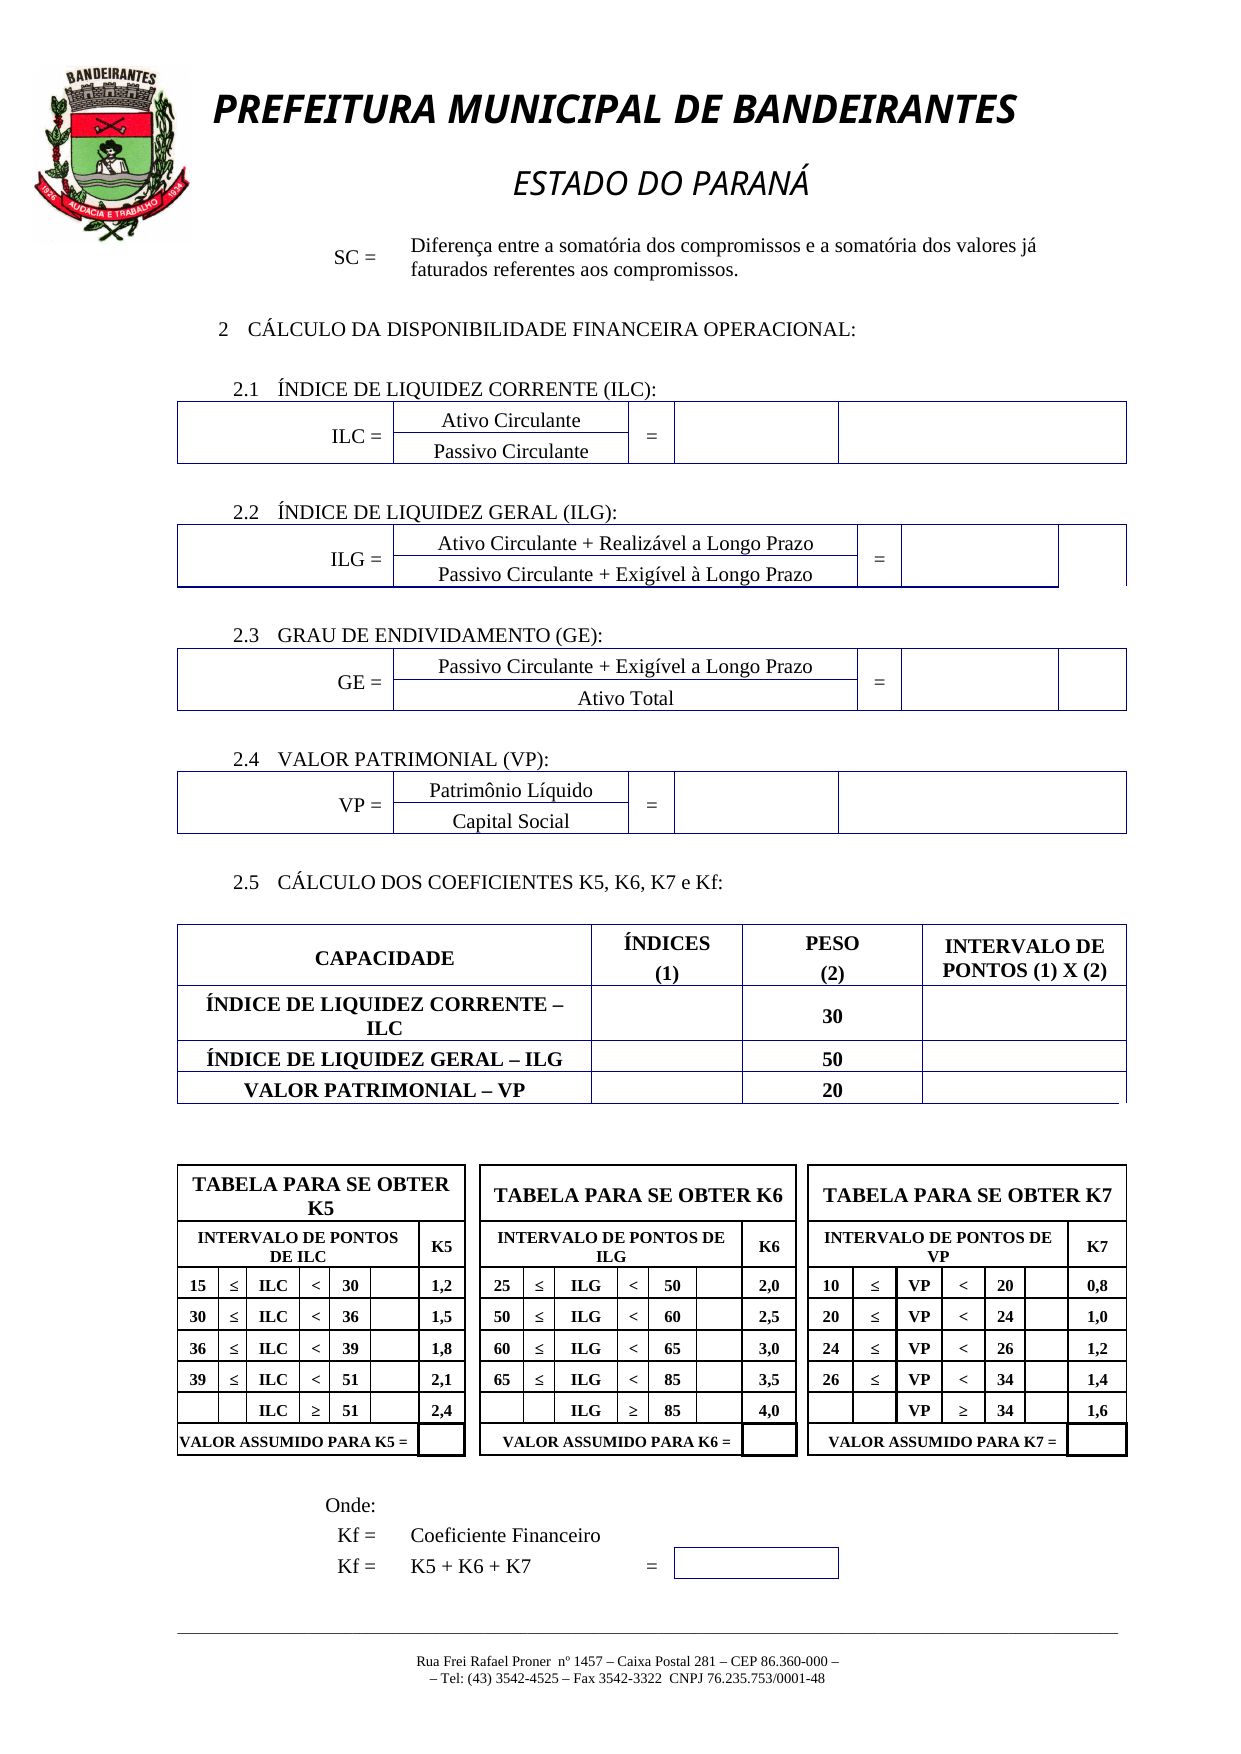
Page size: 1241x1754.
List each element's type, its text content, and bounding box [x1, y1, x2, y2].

table_cell  [697, 1362, 741, 1391]
table_cell ≤ [854, 1331, 895, 1360]
table_cell 51 [330, 1393, 370, 1422]
table_cell [1119, 1547, 1127, 1578]
table_cell ≤ [524, 1331, 554, 1360]
table_cell TABELA PARA SE OBTER K5 [178, 1166, 464, 1219]
table_cell Patrimônio Líquido [394, 772, 628, 802]
table_cell 1,0 [1069, 1299, 1126, 1328]
table_cell  [697, 1299, 741, 1328]
table_cell [177, 1104, 1119, 1163]
table_cell ÍNDICE DE LIQUIDEZ CORRENTE – ILC [178, 986, 591, 1040]
table_cell [675, 772, 838, 833]
table_cell 50 [743, 1041, 922, 1071]
table_cell < [618, 1362, 648, 1391]
table_cell Kf = [177, 1517, 393, 1547]
table_cell ≤ [854, 1362, 895, 1391]
table_cell 1,2 [1069, 1331, 1126, 1360]
table_cell < [618, 1299, 648, 1328]
table_cell 10 [809, 1268, 852, 1297]
table_cell [1119, 341, 1127, 371]
table_cell Passivo Circulante + Exigível a Longo Prazo [394, 649, 857, 678]
table_cell VALOR ASSUMIDO PARA K6 = [481, 1424, 741, 1453]
table_cell [466, 1422, 479, 1453]
table_cell  [697, 1268, 741, 1297]
table_cell K5 + K6 + K7 [393, 1547, 629, 1578]
table_cell ÍNDICE DE LIQUIDEZ GERAL (ILG): [177, 494, 1119, 524]
table_cell 4,0 [743, 1393, 795, 1422]
table_cell [592, 1072, 742, 1102]
table_cell 1,8 [420, 1331, 464, 1360]
table_cell ILC [247, 1268, 299, 1297]
table_cell ILC [247, 1299, 299, 1328]
table_cell ≤ [524, 1299, 554, 1328]
table_cell [177, 586, 1119, 617]
table_cell ≤ [219, 1299, 246, 1328]
table_cell 2,5 [743, 1299, 795, 1328]
table_cell [902, 525, 1058, 586]
table_cell [1119, 281, 1127, 311]
table_cell [177, 341, 1119, 371]
table_cell [839, 402, 1126, 463]
table_cell ILG = [178, 525, 393, 586]
table_cell [809, 1393, 852, 1422]
table_cell SC = [177, 227, 393, 281]
table_cell GRAU DE ENDIVIDAMENTO (GE): [177, 618, 1119, 647]
table_cell 1,6 [1069, 1393, 1126, 1422]
table_cell [177, 711, 1119, 741]
table_cell K7 [1069, 1222, 1126, 1266]
table_cell 2,4 [420, 1393, 464, 1422]
table_cell [1059, 525, 1126, 586]
table_cell 20 [986, 1268, 1024, 1297]
table_cell ILC [247, 1393, 299, 1422]
table_cell 3,5 [743, 1362, 795, 1391]
table_cell 85 [649, 1362, 696, 1391]
table_cell PESO (2) [743, 925, 922, 985]
table_cell 15 [178, 1268, 218, 1297]
table_cell 39 [330, 1331, 370, 1360]
table_cell 51 [330, 1362, 370, 1391]
table_cell [797, 1391, 807, 1422]
table_cell [797, 1266, 807, 1391]
table_cell = [858, 525, 901, 586]
table_cell ≤ [219, 1331, 246, 1360]
table_cell [1119, 1457, 1127, 1487]
table_cell VP [898, 1268, 941, 1297]
table_cell ÍNDICE DE LIQUIDEZ GERAL – ILG [178, 1041, 591, 1071]
table_cell [1119, 227, 1127, 281]
table_cell [1069, 1425, 1125, 1453]
table_cell [1119, 864, 1127, 894]
table_cell ILC = [178, 402, 393, 463]
table_cell  [371, 1299, 418, 1328]
table_cell [177, 834, 1119, 864]
table_cell Onde: [177, 1487, 393, 1517]
table_cell 20 [809, 1299, 852, 1328]
table_cell [1059, 649, 1126, 709]
table_cell 60 [649, 1299, 696, 1328]
table_cell  [697, 1331, 741, 1360]
table_cell VP = [178, 772, 393, 833]
table_cell [854, 1393, 895, 1422]
table_cell ILG [555, 1299, 617, 1328]
table_cell [1119, 586, 1127, 617]
table_cell Coeficiente Financeiro [393, 1517, 1119, 1547]
table_cell ÍNDICE DE LIQUIDEZ CORRENTE (ILC): [177, 371, 1119, 401]
table_cell [1119, 311, 1127, 341]
table_cell 26 [809, 1362, 852, 1391]
table_cell < [943, 1299, 984, 1328]
table_cell ≥ [943, 1393, 984, 1422]
table_cell INTERVALO DE PONTOS DE VP [809, 1222, 1067, 1266]
table_cell 50 [481, 1299, 523, 1328]
table_cell [902, 649, 1058, 709]
table_cell 2,1 [420, 1362, 464, 1391]
table_cell [466, 1164, 479, 1219]
table_cell [744, 1425, 795, 1453]
table_cell < [943, 1268, 984, 1297]
table_cell [839, 772, 1126, 833]
table_cell 3,0 [743, 1331, 795, 1360]
table_cell [1119, 711, 1127, 741]
table_cell 1,5 [420, 1299, 464, 1328]
table_cell Diferença entre a somatória dos compromissos e a somatória dos valores já faturados referentes aos compromissos. [393, 227, 1119, 281]
table_cell  [371, 1331, 418, 1360]
table_cell ≤ [524, 1268, 554, 1297]
table_cell < [943, 1362, 984, 1391]
table_cell [178, 1393, 218, 1422]
table_cell  [1026, 1331, 1067, 1360]
table_cell < [943, 1331, 984, 1360]
table_cell [839, 1547, 1119, 1578]
table_cell K5 [420, 1222, 464, 1266]
table_cell ILG [555, 1331, 617, 1360]
table_cell ILG [555, 1268, 617, 1297]
table_cell ILC [247, 1331, 299, 1360]
table_cell [798, 1422, 807, 1453]
table_cell VALOR ASSUMIDO PARA K5 = [178, 1424, 417, 1453]
table_cell 50 [649, 1268, 696, 1297]
table_cell [675, 1548, 838, 1578]
table_cell 60 [481, 1331, 523, 1360]
table_cell [177, 281, 1119, 311]
table_cell < [618, 1331, 648, 1360]
table_cell [393, 1487, 1119, 1517]
table_cell ≥ [300, 1393, 329, 1422]
table_cell INTERVALO DE PONTOS DE ILC [178, 1222, 418, 1266]
table_cell [466, 1266, 479, 1391]
picture [32, 66, 192, 245]
table_cell [592, 1041, 742, 1071]
table_cell Kf = [177, 1547, 393, 1578]
table_cell CÁLCULO DA DISPONIBILIDADE FINANCEIRA OPERACIONAL: [177, 311, 1119, 341]
table_cell [1119, 618, 1127, 647]
table_cell ILG [555, 1393, 617, 1422]
table_cell  [371, 1268, 418, 1297]
table_cell < [300, 1268, 329, 1297]
table_cell CAPACIDADE [178, 925, 591, 985]
table_cell < [300, 1362, 329, 1391]
table_cell ≤ [854, 1268, 895, 1297]
table_cell K6 [743, 1222, 795, 1266]
table_cell [481, 1393, 523, 1422]
table_cell [1119, 1517, 1127, 1547]
table_cell < [618, 1268, 648, 1297]
table_cell [1119, 1103, 1127, 1163]
table_cell INTERVALO DE PONTOS DE ILG [481, 1222, 741, 1266]
table_cell [1119, 494, 1127, 524]
table_cell [923, 986, 1126, 1040]
table_cell = [629, 402, 674, 463]
table_cell [797, 1220, 807, 1266]
table_cell VALOR PATRIMONIAL (VP): [177, 741, 1119, 771]
table_cell [466, 1391, 479, 1422]
table_cell [1119, 464, 1127, 494]
table_cell ≤ [219, 1268, 246, 1297]
table_cell [675, 402, 838, 463]
table_cell [1119, 1487, 1127, 1517]
table_cell [1119, 834, 1127, 864]
table_cell VP [898, 1362, 941, 1391]
table_cell Capital Social [394, 803, 628, 833]
table_cell 34 [986, 1393, 1024, 1422]
table_cell  [371, 1393, 418, 1422]
table_cell 30 [178, 1299, 218, 1328]
table_cell 39 [178, 1362, 218, 1391]
table_cell [420, 1425, 463, 1453]
table_cell VP [898, 1393, 941, 1422]
table_cell 65 [649, 1331, 696, 1360]
table_cell 65 [481, 1362, 523, 1391]
table_cell 34 [986, 1362, 1024, 1391]
table_cell 2,0 [743, 1268, 795, 1297]
table_cell  [1026, 1299, 1067, 1328]
table_cell 24 [986, 1299, 1024, 1328]
table_cell  [1026, 1393, 1067, 1422]
table_cell 25 [481, 1268, 523, 1297]
table_cell [1119, 894, 1127, 924]
table_cell Passivo Circulante + Exigível à Longo Prazo [394, 556, 857, 586]
table_cell ≤ [854, 1299, 895, 1328]
table_cell [177, 464, 1119, 494]
table_cell TABELA PARA SE OBTER K7 [809, 1166, 1126, 1219]
table_cell 24 [809, 1331, 852, 1360]
table_cell = [858, 649, 901, 709]
table_cell  [1026, 1268, 1067, 1297]
table_cell < [300, 1331, 329, 1360]
table_cell 36 [178, 1331, 218, 1360]
table_cell = [629, 772, 674, 833]
table_cell ≤ [219, 1362, 246, 1391]
table_cell 0,8 [1069, 1268, 1126, 1297]
table_cell CÁLCULO DOS COEFICIENTES K5, K6, K7 e Kf: [177, 864, 1119, 894]
table_cell INTERVALO DE PONTOS (1) X (2) [923, 925, 1126, 985]
table_cell ÍNDICES (1) [592, 925, 742, 985]
table_cell ILC [247, 1362, 299, 1391]
table_cell [177, 1454, 1119, 1487]
table_cell < [300, 1299, 329, 1328]
table_cell TABELA PARA SE OBTER K6 [481, 1166, 795, 1219]
table_cell Passivo Circulante [394, 433, 628, 463]
table_cell [797, 1164, 807, 1219]
table_cell Ativo Circulante [394, 402, 628, 432]
table_cell VALOR PATRIMONIAL – VP [178, 1072, 591, 1102]
table_cell 1,2 [420, 1268, 464, 1297]
table_cell ≥ [618, 1393, 648, 1422]
table_cell VP [898, 1331, 941, 1360]
table_cell [177, 894, 1119, 924]
table_cell = [629, 1547, 674, 1578]
table_cell 26 [986, 1331, 1024, 1360]
table_cell [923, 1072, 1126, 1102]
table_cell [1119, 371, 1127, 401]
table_cell VP [898, 1299, 941, 1328]
table_cell ≤ [524, 1362, 554, 1391]
table_cell ILG [555, 1362, 617, 1391]
table_cell  [697, 1393, 741, 1422]
table_cell Ativo Total [394, 680, 857, 709]
table_cell 85 [649, 1393, 696, 1422]
table_cell GE = [178, 649, 393, 709]
table_cell [524, 1393, 554, 1422]
table_cell 20 [743, 1072, 922, 1102]
table_cell [923, 1041, 1126, 1071]
table_cell  [1026, 1362, 1067, 1391]
table_cell [219, 1393, 246, 1422]
table_cell [1119, 741, 1127, 771]
table_cell Ativo Circulante + Realizável a Longo Prazo [394, 525, 857, 555]
table_cell 30 [743, 986, 922, 1040]
table_cell 1,4 [1069, 1362, 1126, 1391]
table_cell [592, 986, 742, 1040]
table_cell 36 [330, 1299, 370, 1328]
table_cell VALOR ASSUMIDO PARA K7 = [809, 1424, 1066, 1453]
table_cell  [371, 1362, 418, 1391]
table_cell [466, 1220, 479, 1266]
table_cell 30 [330, 1268, 370, 1297]
